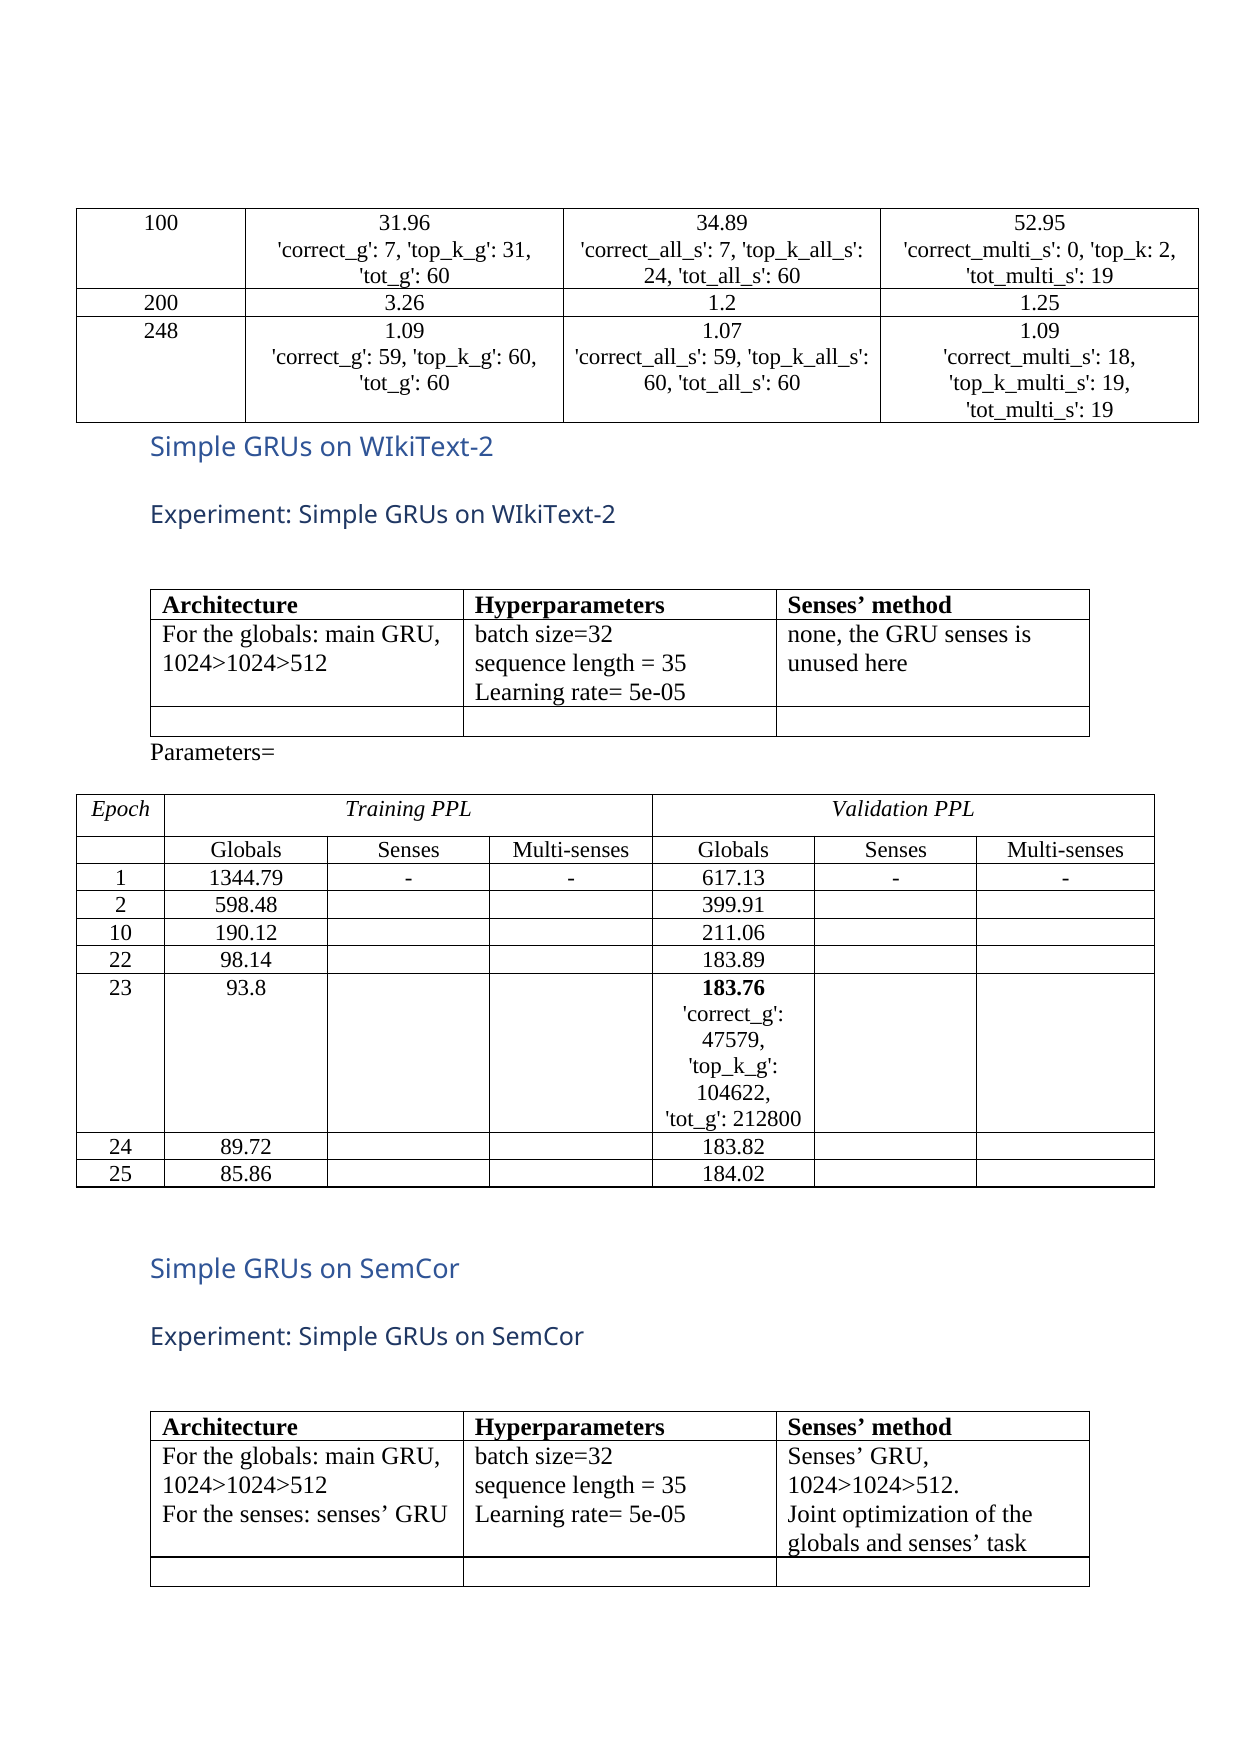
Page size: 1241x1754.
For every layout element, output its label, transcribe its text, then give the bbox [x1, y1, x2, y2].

table_cell For the globals: main GRU, 1024>1024>512 For the senses: senses’ GRU [151, 1441, 463, 1556]
table_cell 183.89 [653, 946, 814, 972]
table_cell 399.91 [653, 891, 814, 918]
table_cell [490, 891, 652, 918]
table_cell [490, 919, 652, 945]
table_cell 1.09 'correct_multi_s': 18, 'top_k_multi_s': 19, 'tot_multi_s': 19 [881, 317, 1198, 422]
table_cell [815, 919, 976, 945]
table_cell 211.06 [653, 919, 814, 945]
table_cell 93.8 [165, 974, 327, 1132]
table_cell [815, 1160, 976, 1186]
table_cell 617.13 [653, 864, 814, 890]
table_cell none, the GRU senses is unused here [777, 620, 1089, 706]
table_cell 25 [77, 1160, 164, 1186]
table_cell 1.2 [564, 289, 880, 316]
table_cell 183.76 'correct_g': 47579, 'top_k_g': 104622, 'tot_g': 212800 [653, 974, 814, 1132]
table_header Architecture [151, 1412, 463, 1440]
table_cell [777, 1558, 1089, 1586]
table_cell [328, 1133, 489, 1159]
table_cell 183.82 [653, 1133, 814, 1159]
subtitle ­Experiment: Simple GRUs on SemCor [150, 1319, 1090, 1353]
table_cell [151, 1558, 463, 1586]
table_header Hyperparameters [464, 1412, 776, 1440]
table_header Validation PPL [653, 795, 1154, 836]
table_cell 22 [77, 946, 164, 972]
table_cell 85.86 [165, 1160, 327, 1186]
table_cell [815, 891, 976, 918]
table_header Architecture [151, 590, 463, 618]
table_cell 598.48 [165, 891, 327, 918]
table_cell For the globals: main GRU, 1024>1024>512 [151, 620, 463, 706]
table_cell [328, 974, 489, 1132]
table_cell 184.02 [653, 1160, 814, 1186]
table_cell 31.96 'correct_g': 7, 'top_k_g': 31, 'tot_g': 60 [246, 209, 563, 288]
table_cell Globals [653, 837, 814, 863]
subtitle Simple GRUs on WIkiText-2 [150, 427, 1090, 464]
table_cell Multi-senses [977, 837, 1154, 863]
table_cell batch size=32 sequence length = 35 Learning rate= 5e-05 [464, 1441, 776, 1556]
table_cell 100 [77, 209, 245, 288]
table_cell Multi-senses [490, 837, 652, 863]
table_cell [977, 919, 1154, 945]
table_cell 248 [77, 317, 245, 422]
table_cell 1.25 [881, 289, 1198, 316]
text Parameters= [150, 737, 1090, 765]
table_cell [977, 891, 1154, 918]
table_cell [977, 1160, 1154, 1186]
table_cell 200 [77, 289, 245, 316]
table_header Senses’ method [777, 1412, 1089, 1440]
table_cell - [815, 864, 976, 890]
table_cell - [977, 864, 1154, 890]
table_header Senses’ method [777, 590, 1089, 618]
table_cell Senses [328, 837, 489, 863]
table_header Hyperparameters [464, 590, 776, 618]
table_cell [328, 919, 489, 945]
table_cell [464, 707, 776, 736]
table_cell [490, 946, 652, 972]
table_header Training PPL [165, 795, 652, 836]
table_cell 24 [77, 1133, 164, 1159]
table_cell 89.72 [165, 1133, 327, 1159]
subtitle Experiment: Simple GRUs on WIkiText-2 [150, 497, 1090, 531]
table_cell 1.09 'correct_g': 59, 'top_k_g': 60, 'tot_g': 60 [246, 317, 563, 422]
table_cell [464, 1558, 776, 1586]
table_cell 1.07 'correct_all_s': 59, 'top_k_all_s': 60, 'tot_all_s': 60 [564, 317, 880, 422]
table_cell [490, 1133, 652, 1159]
table_cell 1344.79 [165, 864, 327, 890]
table_cell batch size=32 sequence length = 35 Learning rate= 5e-05 [464, 620, 776, 706]
table_cell [815, 974, 976, 1132]
table_cell [77, 837, 164, 863]
table_cell [490, 1160, 652, 1186]
table_cell [151, 707, 463, 736]
table_cell [977, 974, 1154, 1132]
table_header Epoch [77, 795, 164, 836]
table_cell 98.14 [165, 946, 327, 972]
table_cell [777, 707, 1089, 736]
table_cell - [328, 864, 489, 890]
table_cell 190.12 [165, 919, 327, 945]
table_cell 52.95 'correct_multi_s': 0, 'top_k: 2, 'tot_multi_s': 19 [881, 209, 1198, 288]
table_cell Senses [815, 837, 976, 863]
table_cell 34.89 'correct_all_s': 7, 'top_k_all_s': 24, 'tot_all_s': 60 [564, 209, 880, 288]
table_cell [815, 946, 976, 972]
table_cell [977, 1133, 1154, 1159]
table_cell [328, 946, 489, 972]
table_cell [977, 946, 1154, 972]
table_cell 3.26 [246, 289, 563, 316]
table_cell [328, 1160, 489, 1186]
table_cell 2 [77, 891, 164, 918]
table_cell 10 [77, 919, 164, 945]
subtitle Simple GRUs on SemCor [150, 1249, 1090, 1286]
table_cell [328, 891, 489, 918]
table_cell 1 [77, 864, 164, 890]
table_cell - [490, 864, 652, 890]
table_cell [815, 1133, 976, 1159]
table_cell Globals [165, 837, 327, 863]
table_cell Senses’ GRU, 1024>1024>512. Joint optimization of the globals and senses’ task [777, 1441, 1089, 1556]
table_cell [490, 974, 652, 1132]
table_cell 23 [77, 974, 164, 1132]
